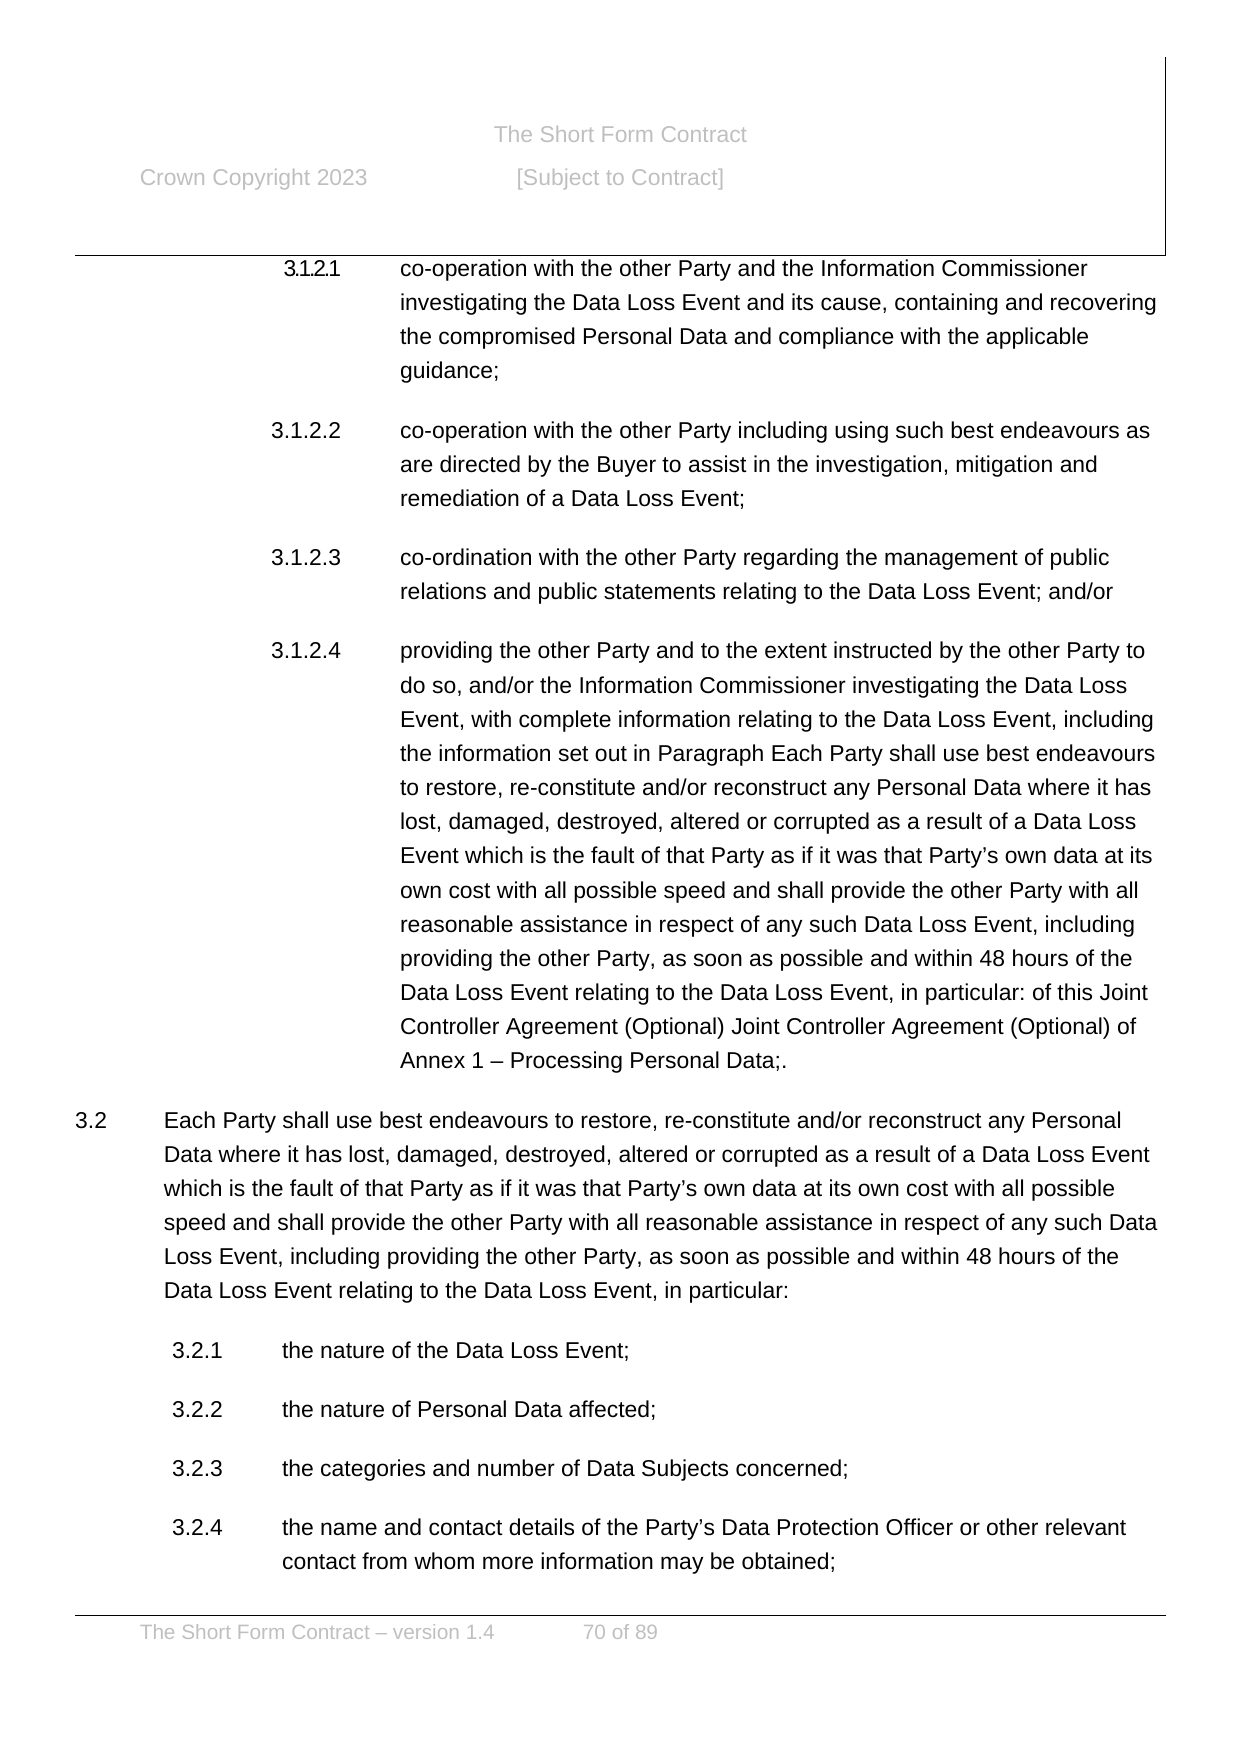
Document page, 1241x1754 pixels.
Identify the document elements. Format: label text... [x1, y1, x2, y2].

list the nature of Personal Data affected; [223, 1396, 1166, 1422]
list co-operation with the other Party and the Information Commissioner investigating the Data Loss Event and its cause, containing and recovering the compromised Personal Data and compliance with the applicable guidance; [341, 255, 1166, 384]
list the nature of the Data Loss Event; [223, 1337, 1166, 1363]
list co-operation with the other Party including using such best endeavours as are directed by the Buyer to assist in the investigation, mitigation and remediation of a Data Loss Event; [341, 417, 1166, 511]
list the name and contact details of the Party’s Data Protection Officer or other relevant contact from whom more information may be obtained; [223, 1514, 1166, 1575]
list providing the other Party and to the extent instructed by the other Party to do so, and/or the Information Commissioner investigating the Data Loss Event, with complete information relating to the Data Loss Event, including the information set out in Paragraph 3.2 of this Part B Joint Controller Agreement (Optional) of Annex 1 – Processing Personal Data;. [341, 637, 1166, 1074]
list Each Party shall use best endeavours to restore, re-constitute and/or reconstruct any Personal Data where it has lost, damaged, destroyed, altered or corrupted as a result of a Data Loss Event which is the fault of that Party as if it was that Party’s own data at its own cost with all possible speed and shall provide the other Party with all reasonable assistance in respect of any such Data Loss Event, including providing the other Party, as soon as possible and within 48 hours of the Data Loss Event relating to the Data Loss Event, in particular: [75, 1107, 1166, 1304]
list the categories and number of Data Subjects concerned; [223, 1455, 1166, 1481]
list co-ordination with the other Party regarding the management of public relations and public statements relating to the Data Loss Event; and/or [341, 544, 1166, 605]
